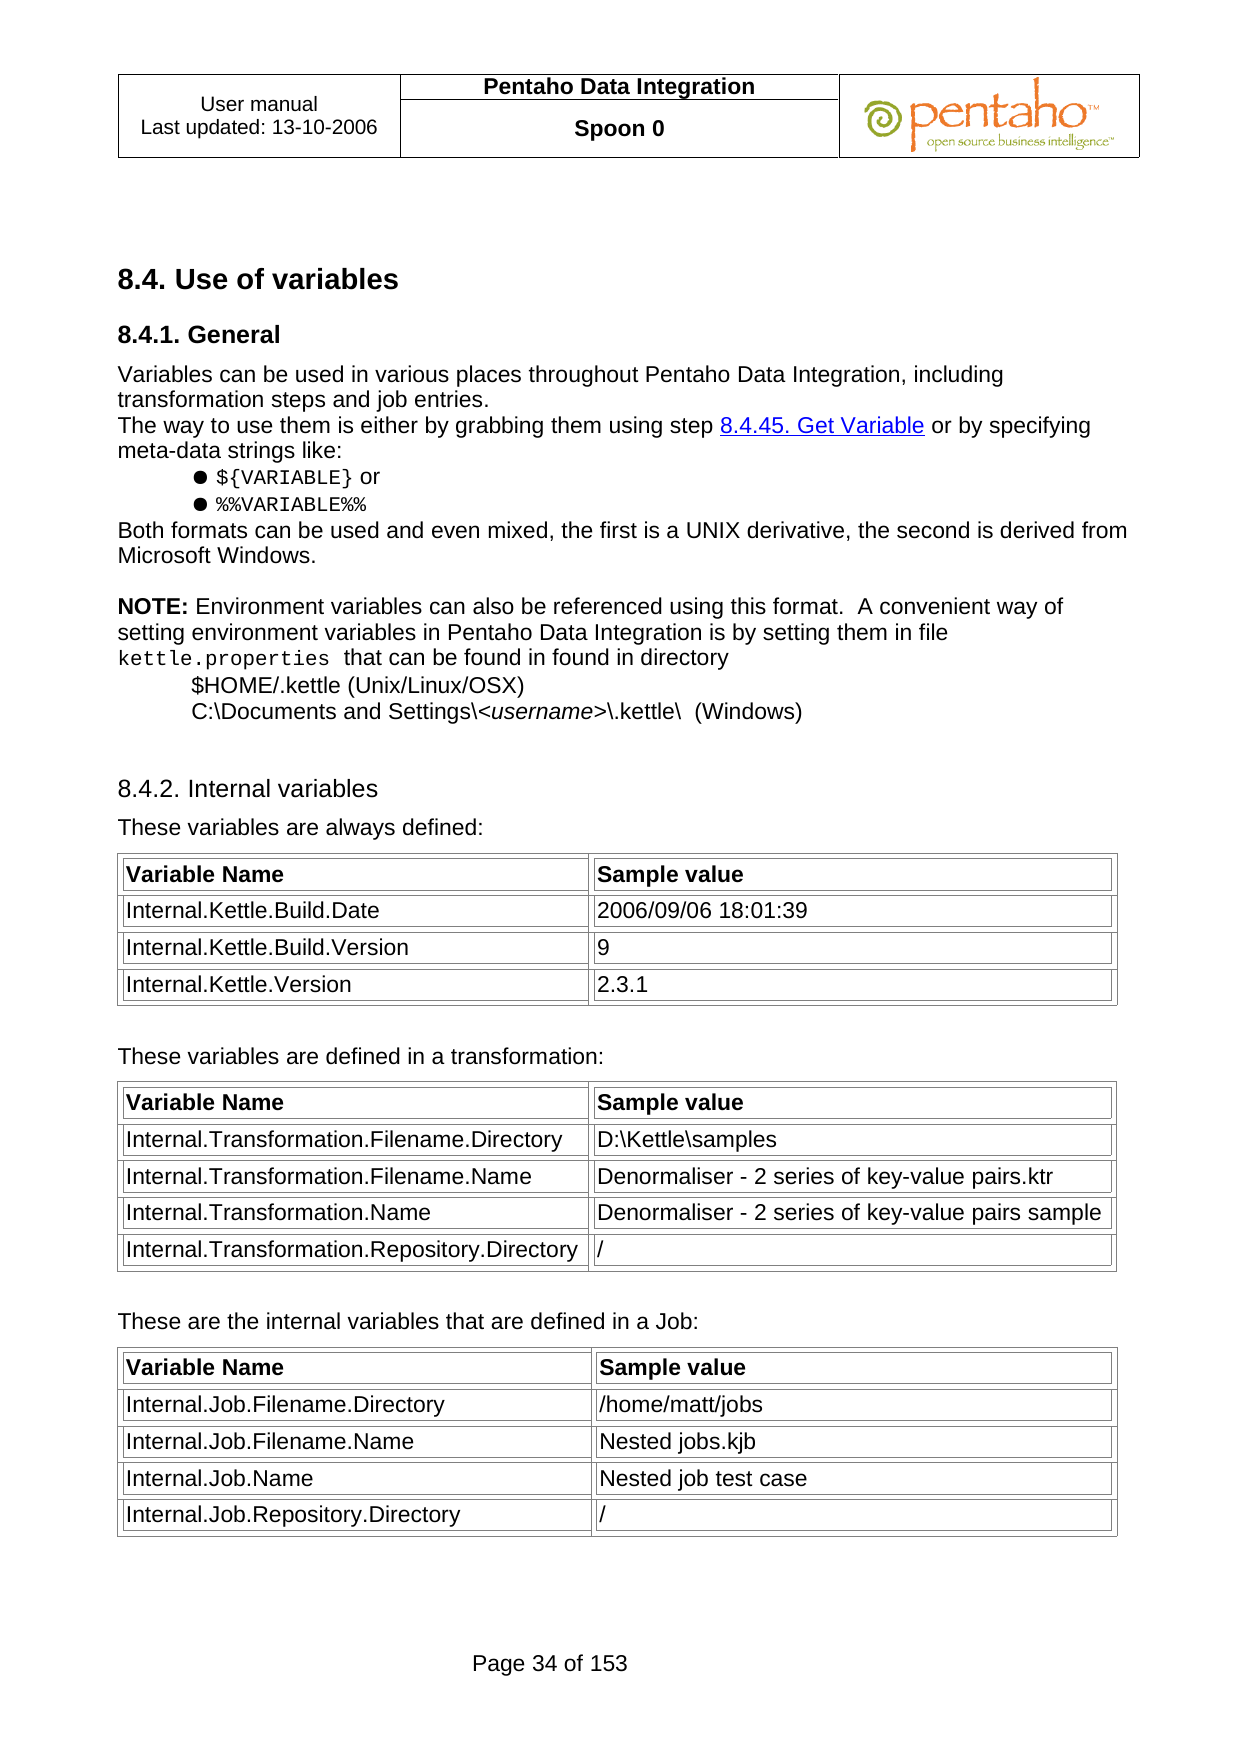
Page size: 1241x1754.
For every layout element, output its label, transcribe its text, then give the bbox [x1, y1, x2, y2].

subtitle General [117, 321, 1137, 349]
table_cell Internal.Job.Filename.Directory [118, 1390, 591, 1426]
table_cell Internal.Transformation.Filename.Directory [118, 1125, 588, 1160]
text These variables are always defined: [117, 815, 1137, 840]
text These variables are defined in a transformation: [117, 1043, 1137, 1069]
table_cell 2.3.1 [589, 970, 1117, 1005]
table_cell Internal.Kettle.Build.Version [118, 933, 588, 969]
table_cell Internal.Transformation.Repository.Directory [118, 1235, 588, 1271]
table_cell Denormaliser - 2 series of key-value pairs sample [589, 1198, 1116, 1234]
text $HOME/.kettle (Unix/Linux/OSX) [117, 673, 1137, 698]
table_header Sample value [589, 854, 1117, 895]
table_cell D:\Kettle\samples [589, 1125, 1116, 1160]
list ${VARIABLE} or [191, 463, 1137, 491]
table_cell Internal.Job.Repository.Directory [118, 1500, 591, 1536]
table_cell / [589, 1235, 1116, 1271]
text Both formats can be used and even mixed, the first is a UNIX derivative, the second is derived from Microsoft Windows. [117, 517, 1137, 568]
table_cell Internal.Transformation.Filename.Name [118, 1161, 588, 1197]
list %%VARIABLE%% [191, 491, 1137, 517]
table_cell Internal.Kettle.Build.Date [118, 896, 588, 932]
text C:\Documents and Settings\<username>\.kettle\ (Windows) [117, 698, 1137, 724]
table_header Variable Name [118, 1348, 591, 1389]
table_cell 2006/09/06 18:01:39 [589, 896, 1117, 932]
table_cell Internal.Transformation.Name [118, 1198, 588, 1234]
subtitle Internal variables [117, 774, 1137, 802]
table_header Variable Name [118, 854, 588, 895]
table_cell Internal.Job.Name [118, 1463, 591, 1499]
table_header Variable Name [118, 1082, 588, 1124]
table_cell Internal.Kettle.Version [118, 970, 588, 1005]
table_header Sample value [589, 1082, 1116, 1124]
table_cell / [592, 1500, 1117, 1536]
text These are the internal variables that are defined in a Job: [117, 1309, 1137, 1334]
table_cell 9 [589, 933, 1117, 969]
table_cell Nested job test case [592, 1463, 1117, 1499]
table_cell Denormaliser - 2 series of key-value pairs.ktr [589, 1161, 1116, 1197]
text NOTE: Environment variables can also be referenced using this format. A convenient way of setting environment variables in Pentaho Data Integration is by setting them in file kettle.properties that can be found in found in directory [117, 594, 1137, 673]
table_cell Nested jobs.kjb [592, 1427, 1117, 1462]
table_cell /home/matt/jobs [592, 1390, 1117, 1426]
text Variables can be used in various places throughout Pentaho Data Integration, including transformation steps and job entries. [117, 361, 1137, 412]
table_header Sample value [592, 1348, 1117, 1389]
text The way to use them is either by grabbing them using step 8.4.45. Get Variable or by specifying meta-data strings like: [117, 412, 1137, 463]
subtitle Use of variables [117, 263, 1137, 296]
table_cell Internal.Job.Filename.Name [118, 1427, 591, 1462]
